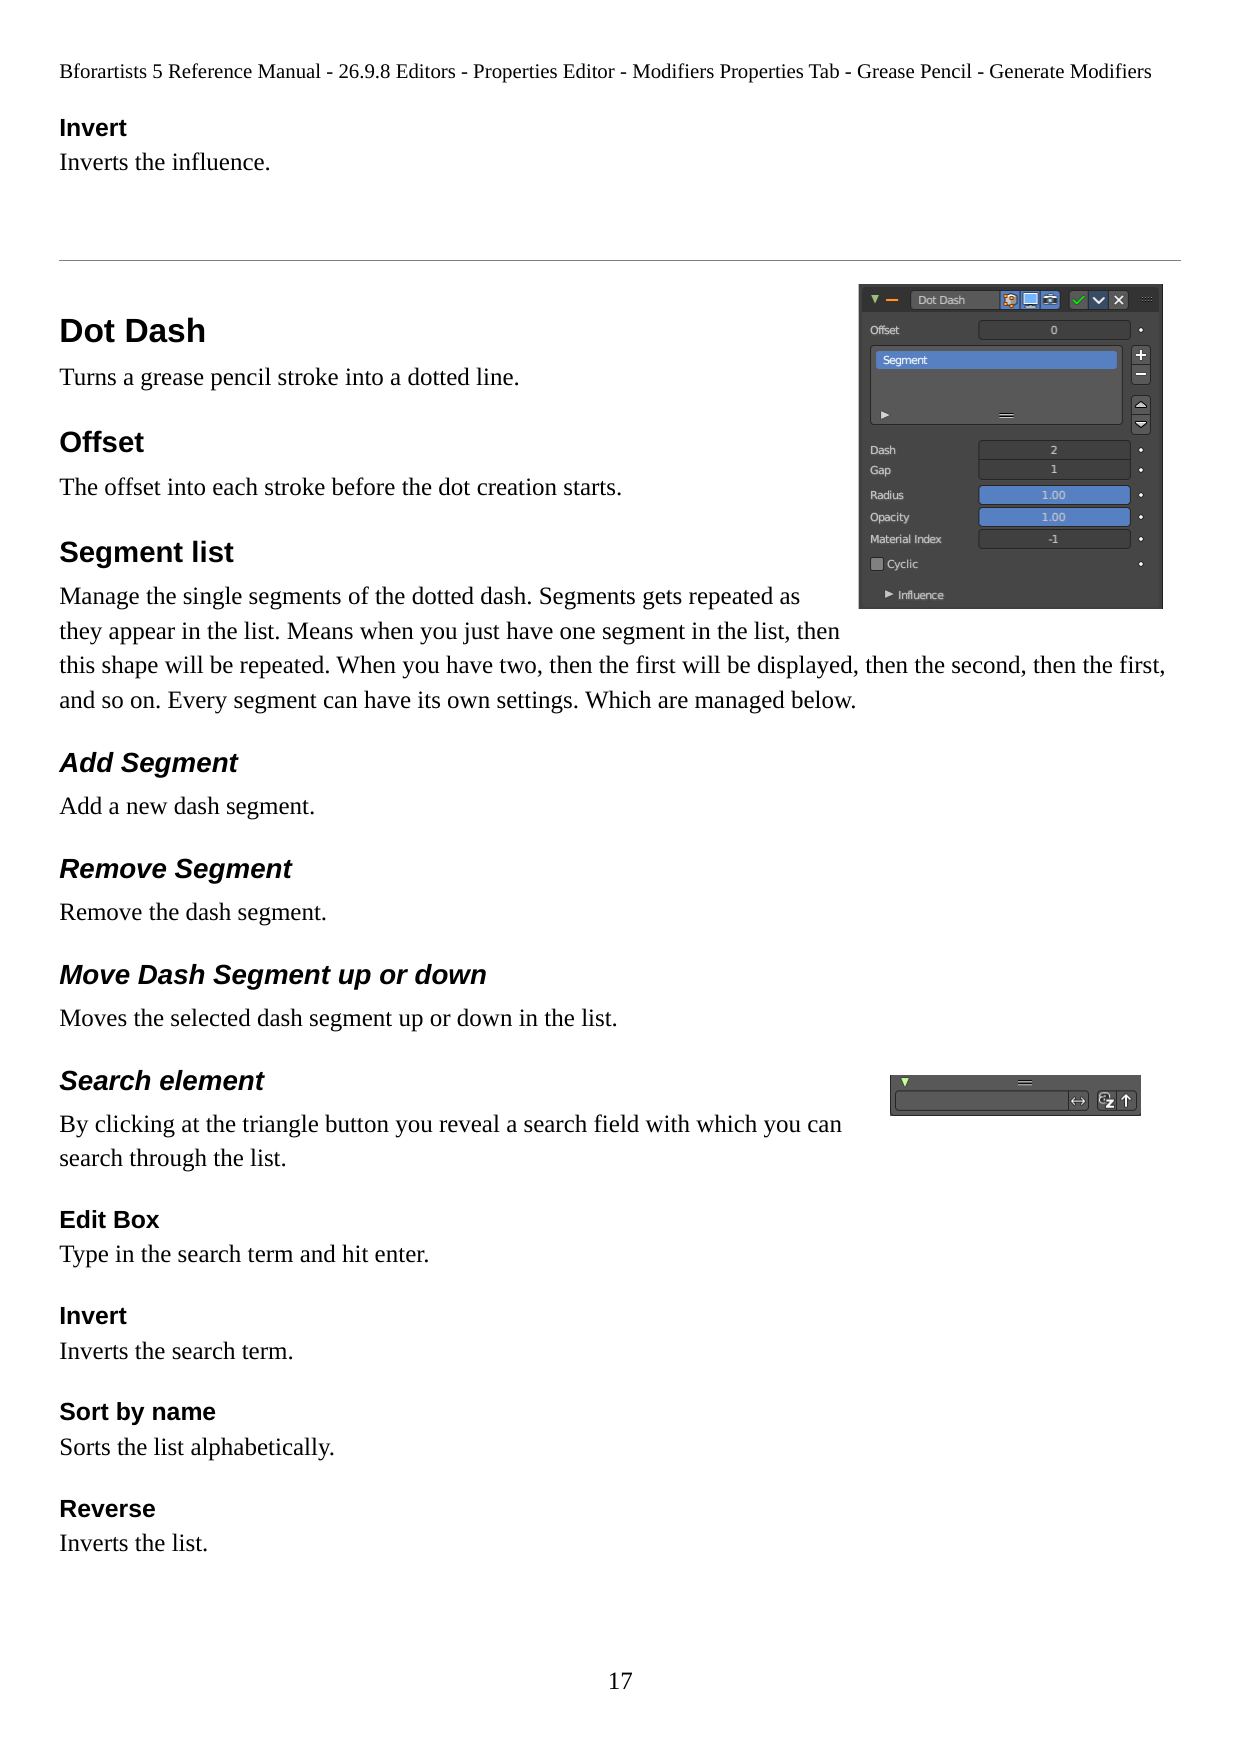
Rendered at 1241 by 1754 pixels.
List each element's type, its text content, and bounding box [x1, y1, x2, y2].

text Manage the single segments of the dotted dash. Segments gets repeated as they appear in the list. Means when you just have one segment in the list, then this shape will be repeated. When you have two, then the first will be displayed, then the second, then the first, and so on. Every segment can have its own settings. Which are managed below. [59, 581, 1181, 714]
text By clicking at the triangle button you reveal a search field with which you can search through the list. [59, 1109, 1181, 1172]
subtitle Invert [59, 1301, 1181, 1329]
text Inverts the search term. [59, 1336, 1181, 1364]
subtitle Edit Box [59, 1205, 1181, 1233]
subtitle [1163, 535, 1181, 569]
text Remove the dash segment. [59, 897, 1181, 926]
subtitle [1163, 311, 1181, 349]
text The offset into each stroke before the dot creation starts. [59, 472, 858, 500]
subtitle [1163, 425, 1181, 459]
subtitle Segment list [59, 535, 858, 569]
subtitle Search element [59, 1064, 1181, 1096]
subtitle Offset [59, 425, 858, 459]
subtitle Remove Segment [59, 852, 1181, 884]
subtitle Dot Dash [59, 311, 858, 349]
text Sorts the list alphabetically. [59, 1432, 1181, 1461]
subtitle Move Dash Segment up or down [59, 958, 1181, 990]
text Inverts the influence. [59, 147, 1181, 176]
subtitle Add Segment [59, 746, 1181, 778]
subtitle Invert [59, 113, 1181, 141]
text Add a new dash segment. [59, 791, 1181, 819]
subtitle Reverse [59, 1494, 1181, 1522]
text Moves the selected dash segment up or down in the list. [59, 1003, 1181, 1031]
picture [858, 284, 1163, 609]
text Turns a grease pencil stroke into a dotted line. [59, 362, 858, 390]
picture [890, 1075, 1141, 1116]
subtitle Sort by name [59, 1397, 1181, 1426]
text Type in the search term and hit enter. [59, 1239, 1181, 1268]
text Inverts the list. [59, 1528, 1181, 1557]
